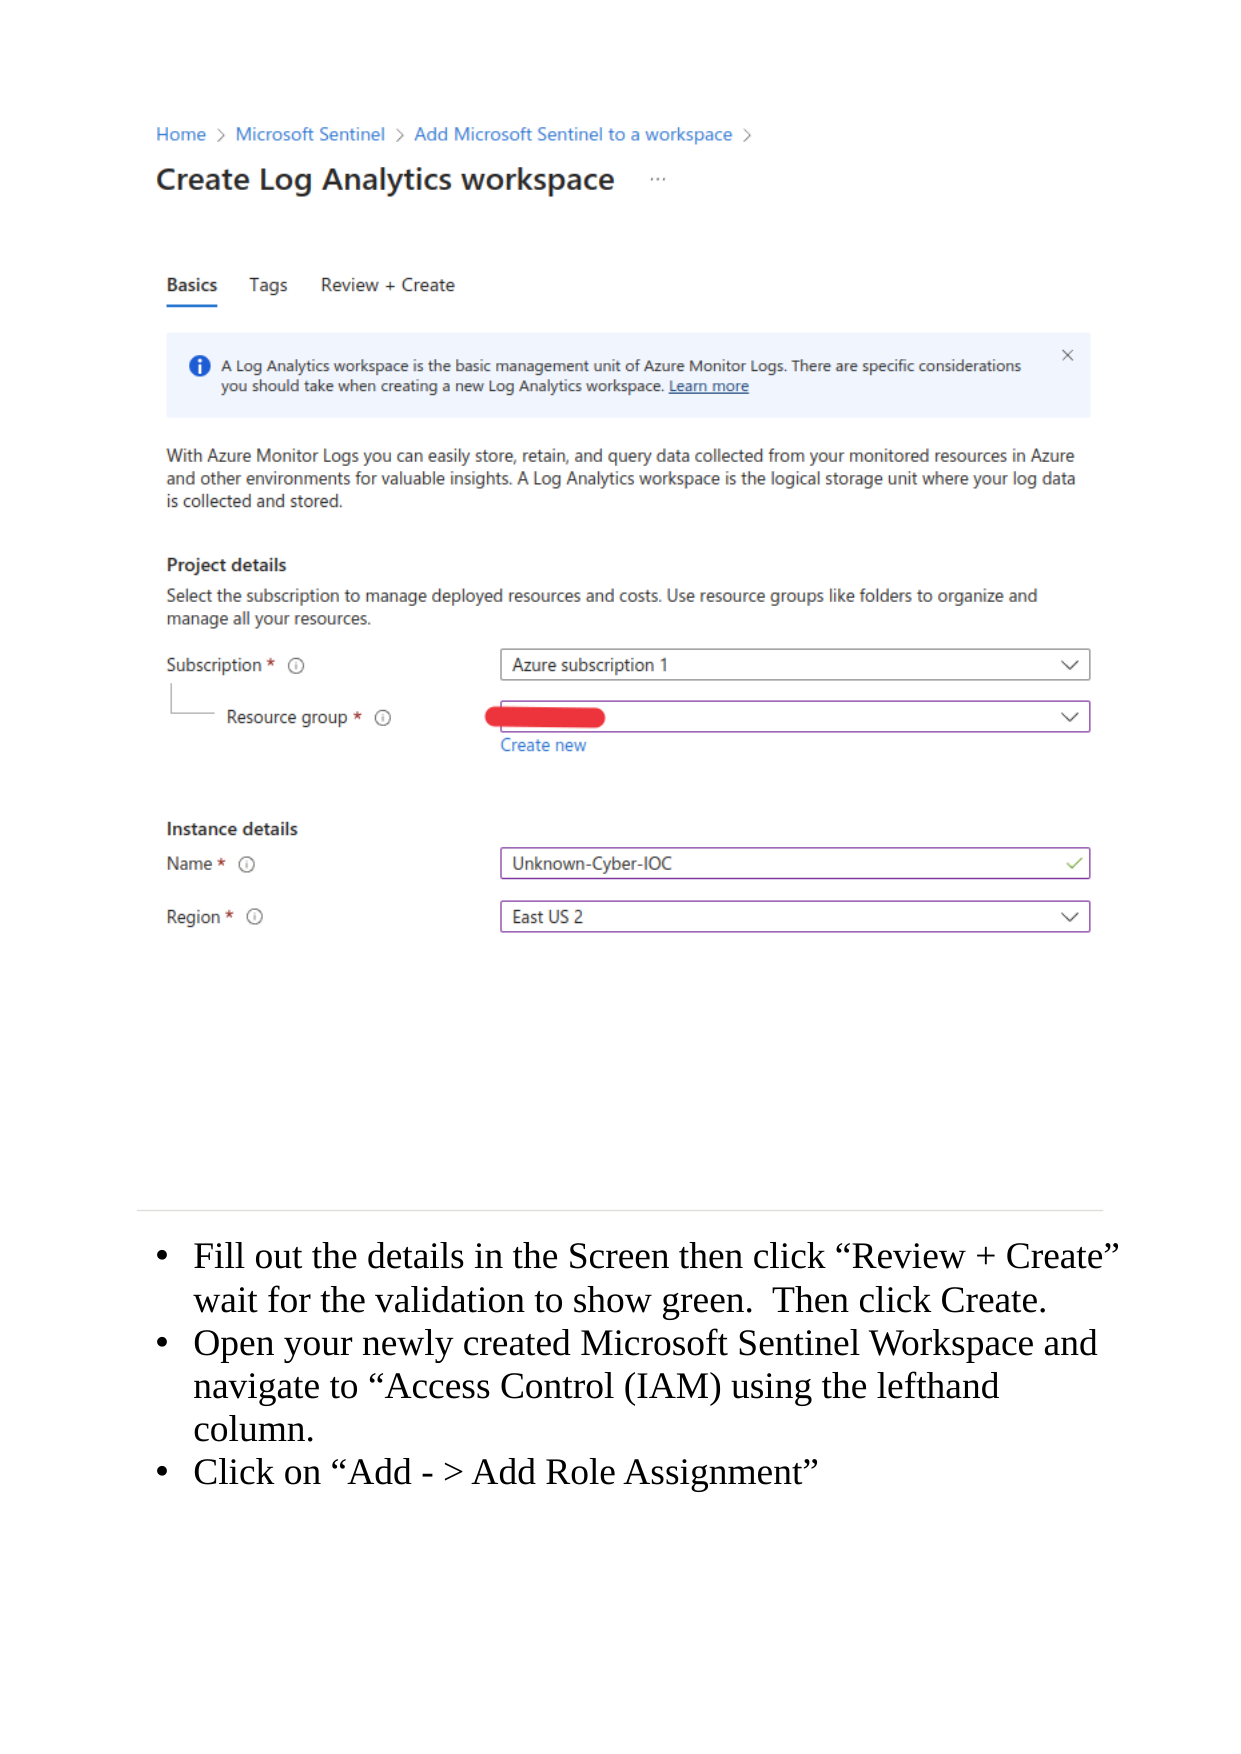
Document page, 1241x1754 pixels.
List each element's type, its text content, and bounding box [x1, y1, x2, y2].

picture [136, 118, 1104, 1234]
list Click on “Add - > Add Role Assignment” [156, 1449, 1122, 1493]
list Open your newly created Microsoft Sentinel Workspace and navigate to “Access Control (IAM) using the lefthand column. [156, 1320, 1122, 1449]
list Fill out the details in the Screen then click “Review + Create” wait for the validation to show green. Then click Create. [156, 1234, 1122, 1320]
